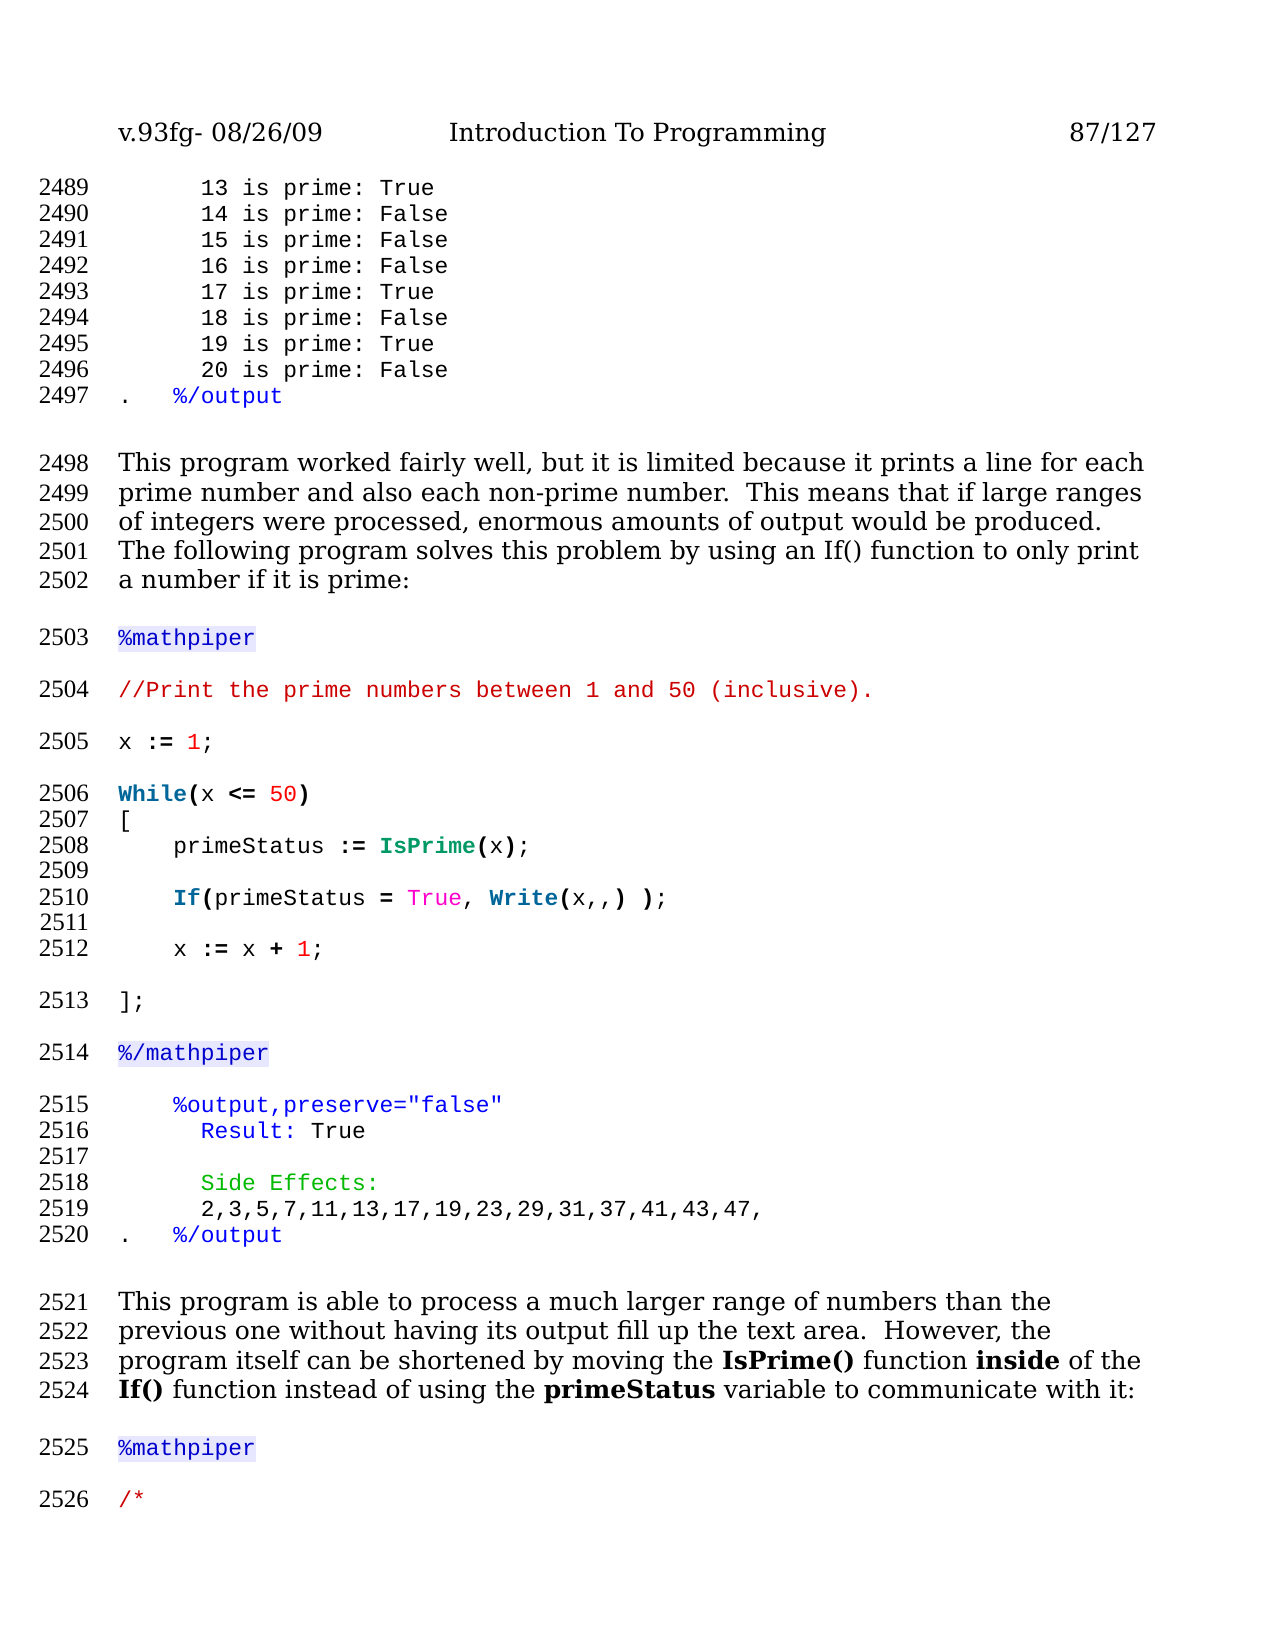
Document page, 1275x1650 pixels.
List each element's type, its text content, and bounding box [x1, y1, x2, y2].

text 15 is prime: False [118, 229, 1157, 254]
text 13 is prime: True [118, 177, 1157, 203]
text While(x <= 50) [118, 782, 1157, 808]
text %mathpiper [118, 1436, 1157, 1462]
text 19 is prime: True [118, 332, 1157, 358]
text If(primeStatus = True, Write(x,,) ); [118, 886, 1157, 912]
text %output,preserve="false" [118, 1093, 1157, 1119]
text . %/output [118, 384, 1157, 410]
text 17 is prime: True [118, 281, 1157, 306]
text 16 is prime: False [118, 254, 1157, 281]
text ]; [118, 989, 1157, 1016]
text 18 is prime: False [118, 306, 1157, 332]
text primeStatus := IsPrime(x); [118, 834, 1157, 860]
text [ [118, 808, 1157, 834]
text Result: True [118, 1119, 1157, 1145]
text x := 1; [118, 730, 1157, 756]
text /* [118, 1488, 1157, 1514]
text 2,3,5,7,11,13,17,19,23,29,31,37,41,43,47, [118, 1197, 1157, 1223]
text . %/output [118, 1223, 1157, 1249]
text This program is able to process a much larger range of numbers than the previous one without having its output fill up the text area. However, the program itself can be shortened by moving the IsPrime() function inside of the If() function instead of using the primeStatus variable to communicate with it: [118, 1287, 1157, 1404]
text x := x + 1; [118, 938, 1157, 964]
text %mathpiper [118, 626, 1157, 652]
text %/mathpiper [118, 1041, 1157, 1067]
text 14 is prime: False [118, 203, 1157, 229]
text This program worked fairly well, but it is limited because it prints a line for each prime number and also each non-prime number. This means that if large ranges of integers were processed, enormous amounts of output would be produced. The following program solves this problem by using an If() function to only print a number if it is prime: [118, 449, 1157, 594]
text Side Effects: [118, 1171, 1157, 1197]
text 20 is prime: False [118, 358, 1157, 384]
text //Print the prime numbers between 1 and 50 (inclusive). [118, 678, 1157, 704]
